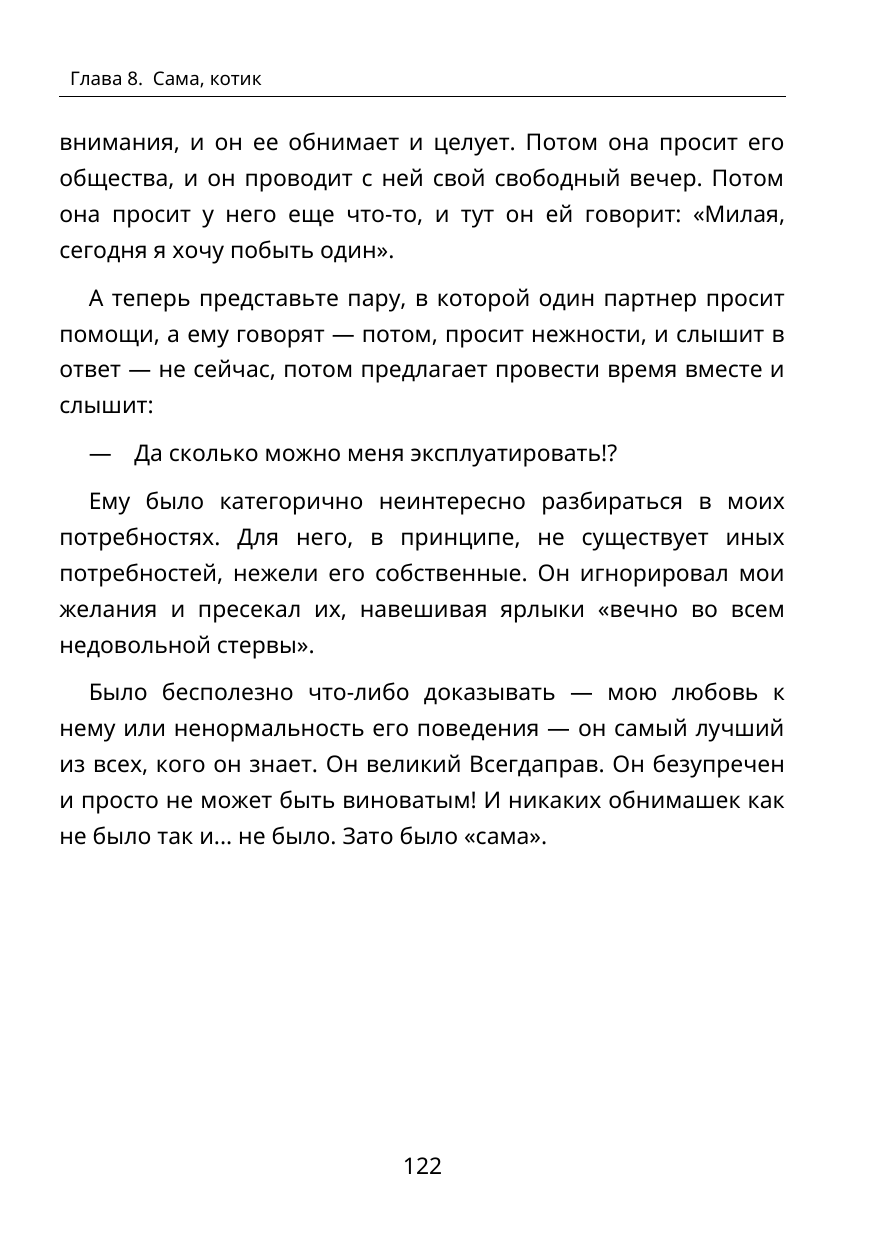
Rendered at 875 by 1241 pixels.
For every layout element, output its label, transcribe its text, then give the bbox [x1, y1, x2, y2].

text внимания, и он ее обнимает и целует. Потом она просит его общества, и он проводит с ней свой свободный вечер. Потом она просит у него еще что-то, и тут он ей говорит: «Милая, сегодня я хочу побыть один». [59, 126, 786, 265]
text Было бесполезно что-либо доказывать — мою любовь к нему или ненормальность его поведения — он самый лучший из всех, кого он знает. Он великий Всегдаправ. Он безупречен и просто не может быть виноватым! И никаких обнимашек как не было так и... не было. Зато было «сама». [59, 676, 786, 851]
list Да сколько можно меня эксплуатировать!? [59, 437, 786, 468]
text А теперь представьте пару, в которой один партнер просит помощи, а ему говорят — потом, просит нежности, и слышит в ответ — не сейчас, потом предлагает провести время вместе и слышит: [59, 282, 786, 421]
text Ему было категорично неинтересно разбираться в моих потребностях. Для него, в принципе, не существует иных потребностей, нежели его собственные. Он игнорировал мои желания и пресекал их, навешивая ярлыки «вечно во всем недовольной стервы». [59, 485, 786, 660]
